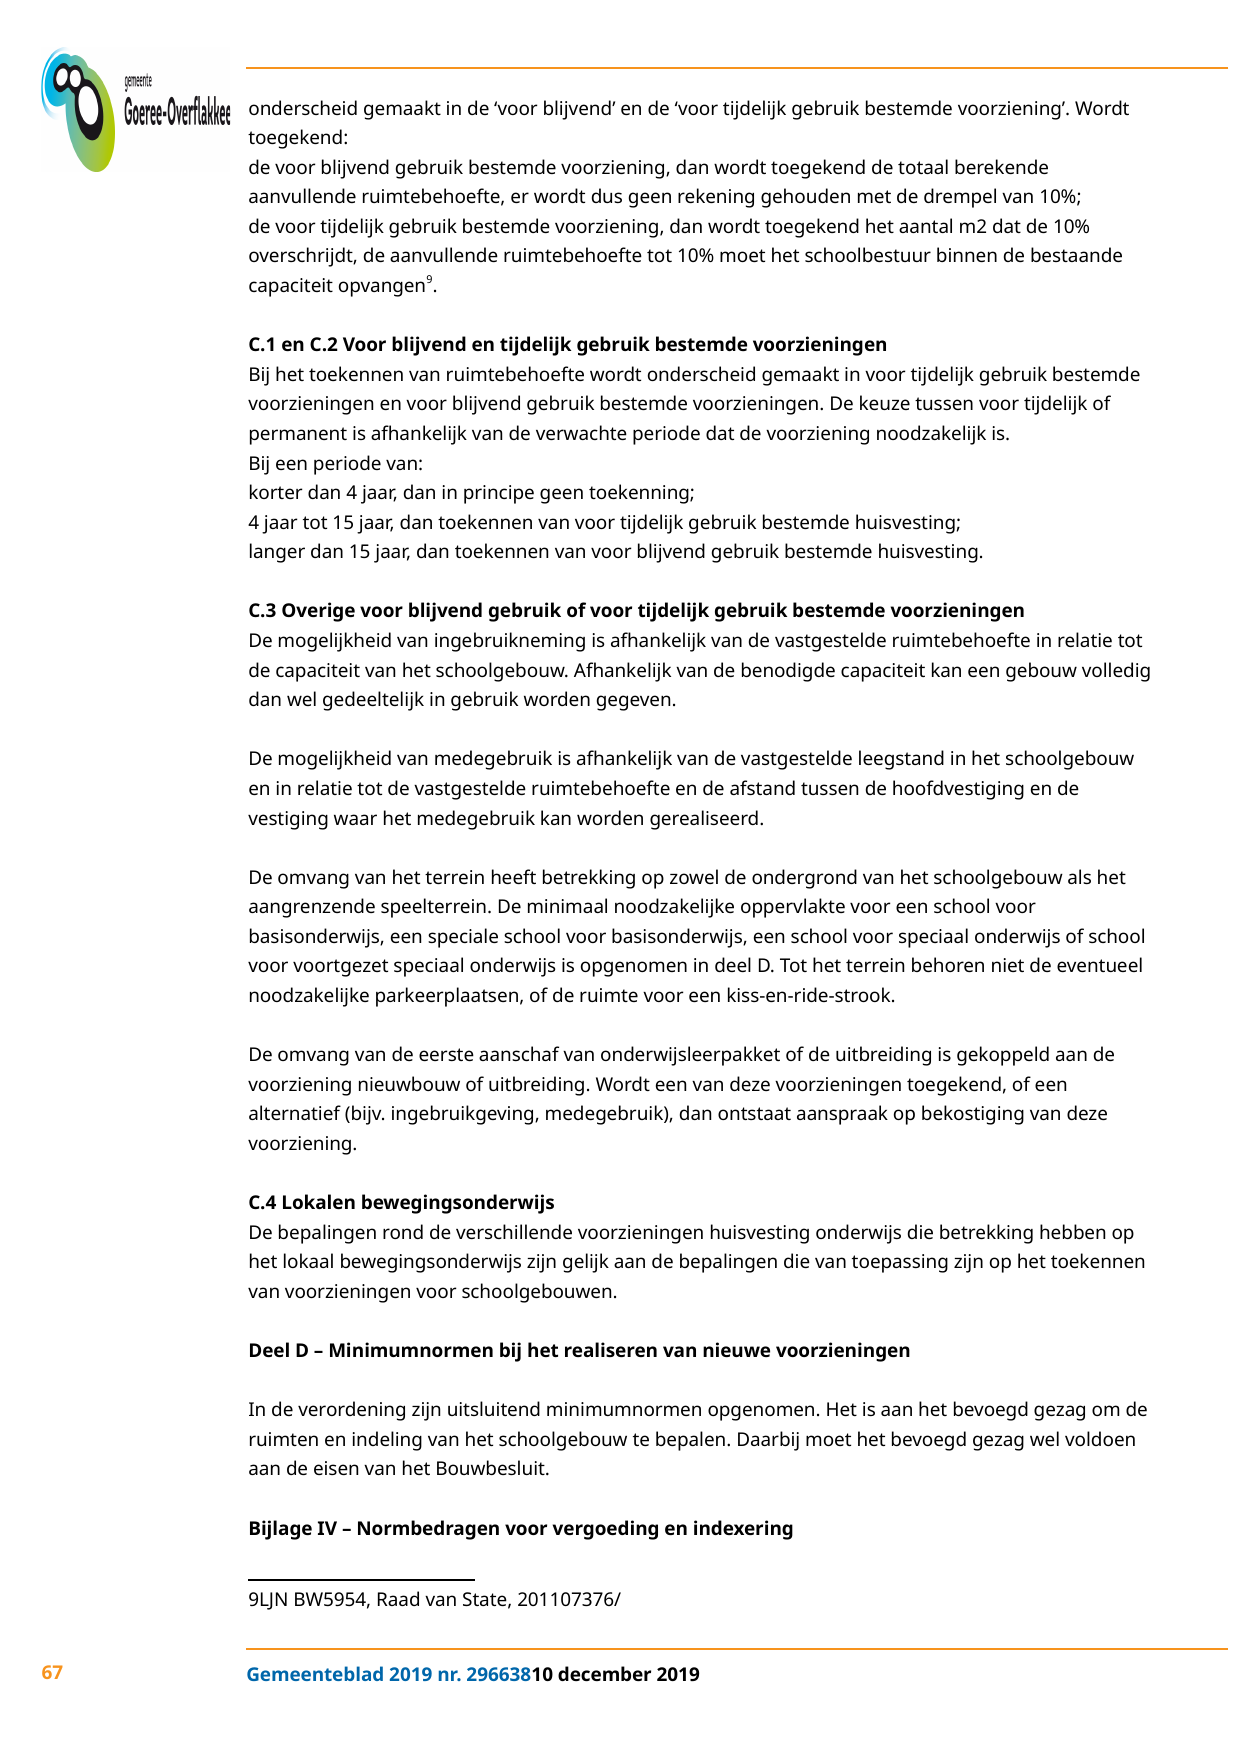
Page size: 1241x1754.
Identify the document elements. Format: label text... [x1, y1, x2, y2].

text Bij een periode van: [248, 450, 1152, 476]
text De bepalingen rond de verschillende voorzieningen huisvesting onderwijs die betrekking hebben op het lokaal bewegingsonderwijs zijn gelijk aan de bepalingen die van toepassing zijn op het toekennen van voorzieningen voor schoolgebouwen. [248, 1219, 1152, 1304]
text Bijlage IV – Normbedragen voor vergoeding en indexering [248, 1515, 1152, 1541]
text De mogelijkheid van ingebruikneming is afhankelijk van de vastgestelde ruimtebehoefte in relatie tot de capaciteit van het schoolgebouw. Afhankelijk van de benodigde capaciteit kan een gebouw volledig dan wel gedeeltelijk in gebruik worden gegeven. [248, 627, 1152, 712]
text In de verordening zijn uitsluitend minimumnormen opgenomen. Het is aan het bevoegd gezag om de ruimten en indeling van het schoolgebouw te bepalen. Daarbij moet het bevoegd gezag wel voldoen aan de eisen van het Bouwbesluit. [248, 1396, 1152, 1481]
text 4 jaar tot 15 jaar, dan toekennen van voor tijdelijk gebruik bestemde huisvesting; [248, 509, 1152, 535]
text de voor blijvend gebruik bestemde voorziening, dan wordt toegekend de totaal berekende aanvullende ruimtebehoefte, er wordt dus geen rekening gehouden met de drempel van 10%; [248, 154, 1152, 209]
text Bij het toekennen van ruimtebehoefte wordt onderscheid gemaakt in voor tijdelijk gebruik bestemde voorzieningen en voor blijvend gebruik bestemde voorzieningen. De keuze tussen voor tijdelijk of permanent is afhankelijk van de verwachte periode dat de voorziening noodzakelijk is. [248, 361, 1152, 446]
text onderscheid gemaakt in de ‘voor blijvend’ en de ‘voor tijdelijk gebruik bestemde voorziening’. Wordt toegekend: [248, 95, 1152, 150]
text Deel D – Minimumnormen bij het realiseren van nieuwe voorzieningen [248, 1337, 1152, 1363]
text C.1 en C.2 Voor blijvend en tijdelijk gebruik bestemde voorzieningen [248, 331, 1152, 357]
text De omvang van het terrein heeft betrekking op zowel de ondergrond van het schoolgebouw als het aangrenzende speelterrein. De minimaal noodzakelijke oppervlakte voor een school voor basisonderwijs, een speciale school voor basisonderwijs, een school voor speciaal onderwijs of school voor voortgezet speciaal onderwijs is opgenomen in deel D. Tot het terrein behoren niet de eventueel noodzakelijke parkeerplaatsen, of de ruimte voor een kiss-en-ride-strook. [248, 864, 1152, 1008]
text De omvang van de eerste aanschaf van onderwijsleerpakket of de uitbreiding is gekoppeld aan de voorziening nieuwbouw of uitbreiding. Wordt een van deze voorzieningen toegekend, of een alternatief (bijv. ingebruikgeving, medegebruik), dan ontstaat aanspraak op bekostiging van deze voorziening. [248, 1041, 1152, 1156]
text C.4 Lokalen bewegingsonderwijs [248, 1189, 1152, 1215]
text langer dan 15 jaar, dan toekennen van voor blijvend gebruik bestemde huisvesting. [248, 538, 1152, 564]
text de voor tijdelijk gebruik bestemde voorziening, dan wordt toegekend het aantal m2 dat de 10% overschrijdt, de aanvullende ruimtebehoefte tot 10% moet het schoolbestuur binnen de bestaande capaciteit opvangen. [248, 213, 1152, 298]
text C.3 Overige voor blijvend gebruik of voor tijdelijk gebruik bestemde voorzieningen [248, 598, 1152, 623]
picture [41, 47, 231, 172]
text LJN BW5954, Raad van State, 201107376/ [248, 1586, 1152, 1612]
text korter dan 4 jaar, dan in principe geen toekenning; [248, 479, 1152, 505]
text De mogelijkheid van medegebruik is afhankelijk van de vastgestelde leegstand in het schoolgebouw en in relatie tot de vastgestelde ruimtebehoefte en de afstand tussen de hoofdvestiging en de vestiging waar het medegebruik kan worden gerealiseerd. [248, 746, 1152, 831]
